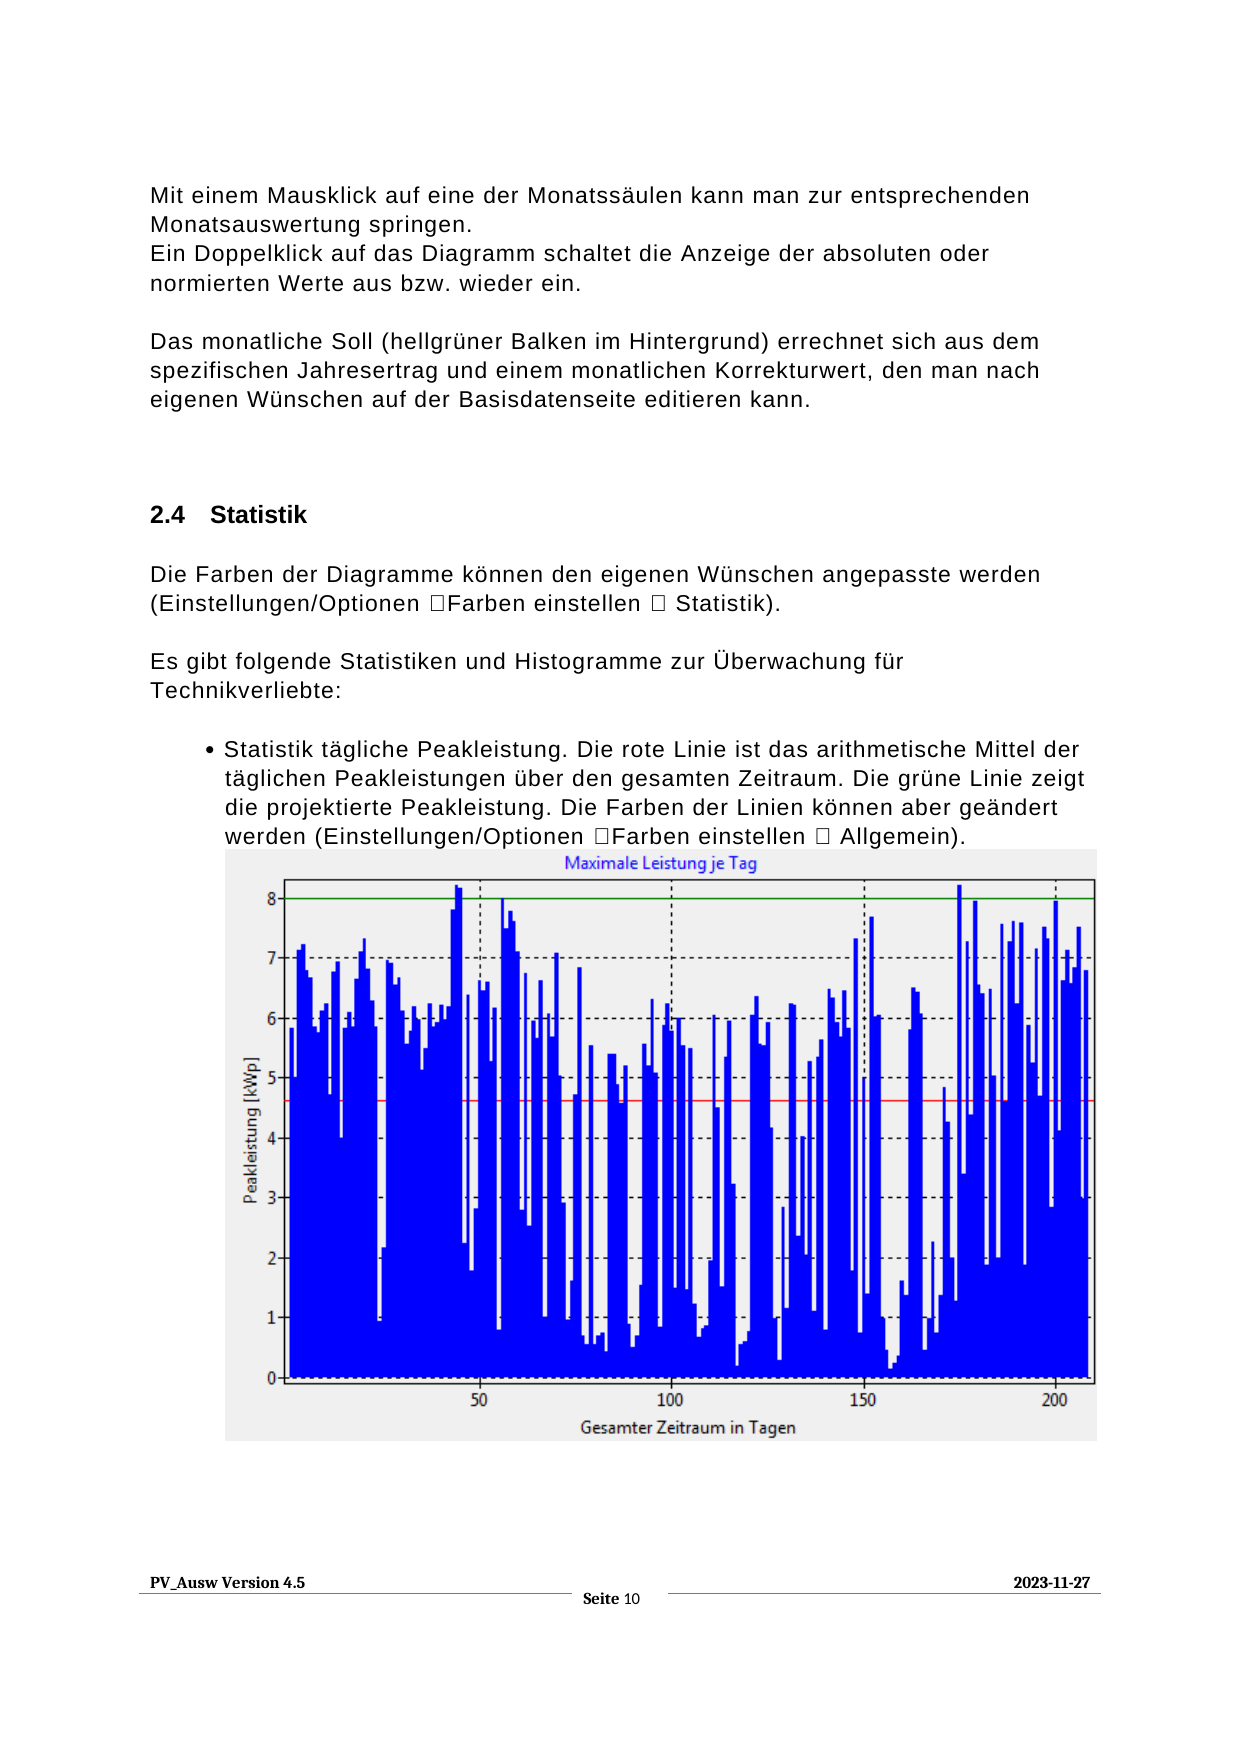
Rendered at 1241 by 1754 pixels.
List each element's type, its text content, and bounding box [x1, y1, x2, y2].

text Es gibt folgende Statistiken und Histogramme zur Überwachung für Technikverliebte: [150, 645, 1090, 704]
text Mit einem Mausklick auf eine der Monatssäulen kann man zur entsprechenden Monatsauswertung springen. Ein Doppelklick auf das Diagramm schaltet die Anzeige der absoluten oder normierten Werte aus bzw. wieder ein. [150, 179, 1090, 296]
list Statistik tägliche Peakleistung. Die rote Linie ist das arithmetische Mittel der täglichen Peakleistungen über den gesamten Zeitraum. Die grüne Linie zeigt die projektierte Peakleistung. Die Farben der Linien können aber geändert werden (Einstellungen/Optionen Farben einstellen  Allgemein). [206, 733, 1090, 849]
subtitle Statistik [150, 500, 1090, 529]
picture [225, 849, 1097, 1441]
text Die Farben der Diagramme können den eigenen Wünschen angepasste werden (Einstellungen/Optionen Farben einstellen  Statistik). [150, 558, 1090, 616]
text Das monatliche Soll (hellgrüner Balken im Hintergrund) errechnet sich aus dem spezifischen Jahresertrag und einem monatlichen Korrekturwert, den man nach eigenen Wünschen auf der Basisdatenseite editieren kann. [150, 325, 1090, 412]
